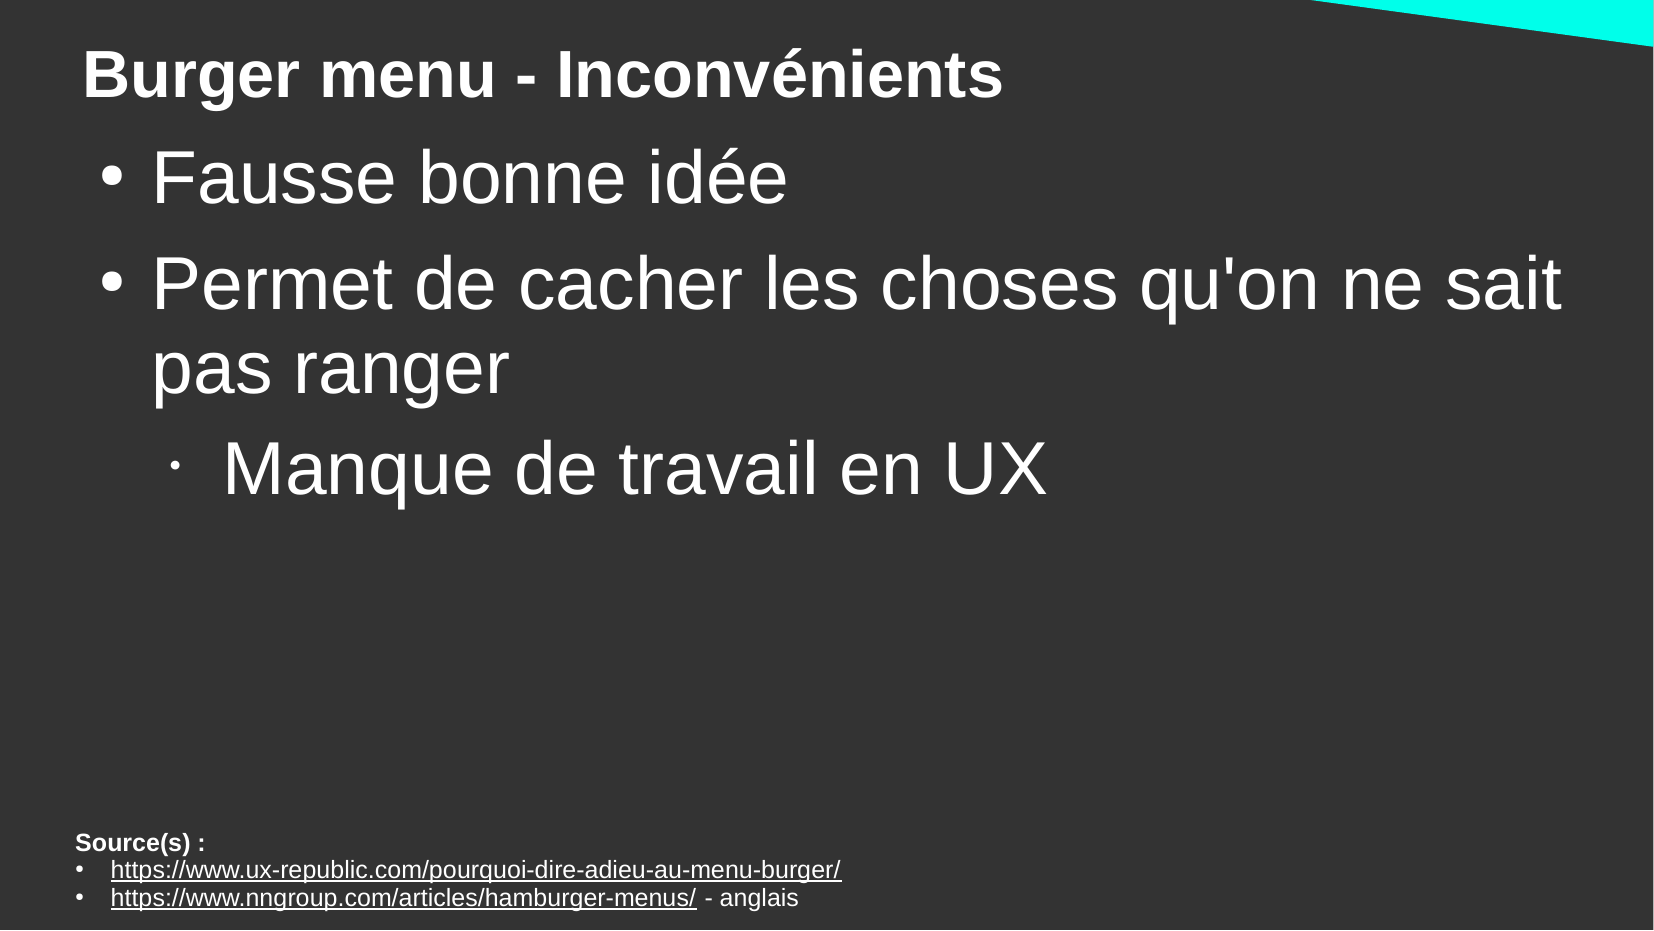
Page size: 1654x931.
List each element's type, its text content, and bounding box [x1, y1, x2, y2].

text_box Source(s) : https://www.ux-republic.com/pourquoi-dire-adieu-au-menu-burger/ https://www.nngroup.com/articles/hamburger-menus/ - anglais [60, 820, 1546, 928]
text_box [1310, 0, 1654, 47]
list Fausse bonne idée Permet de cacher les choses qu'on ne sait pas ranger Manque de travail en UX [80, 135, 1620, 815]
title Burger menu - Inconvénients [82, 37, 1571, 114]
